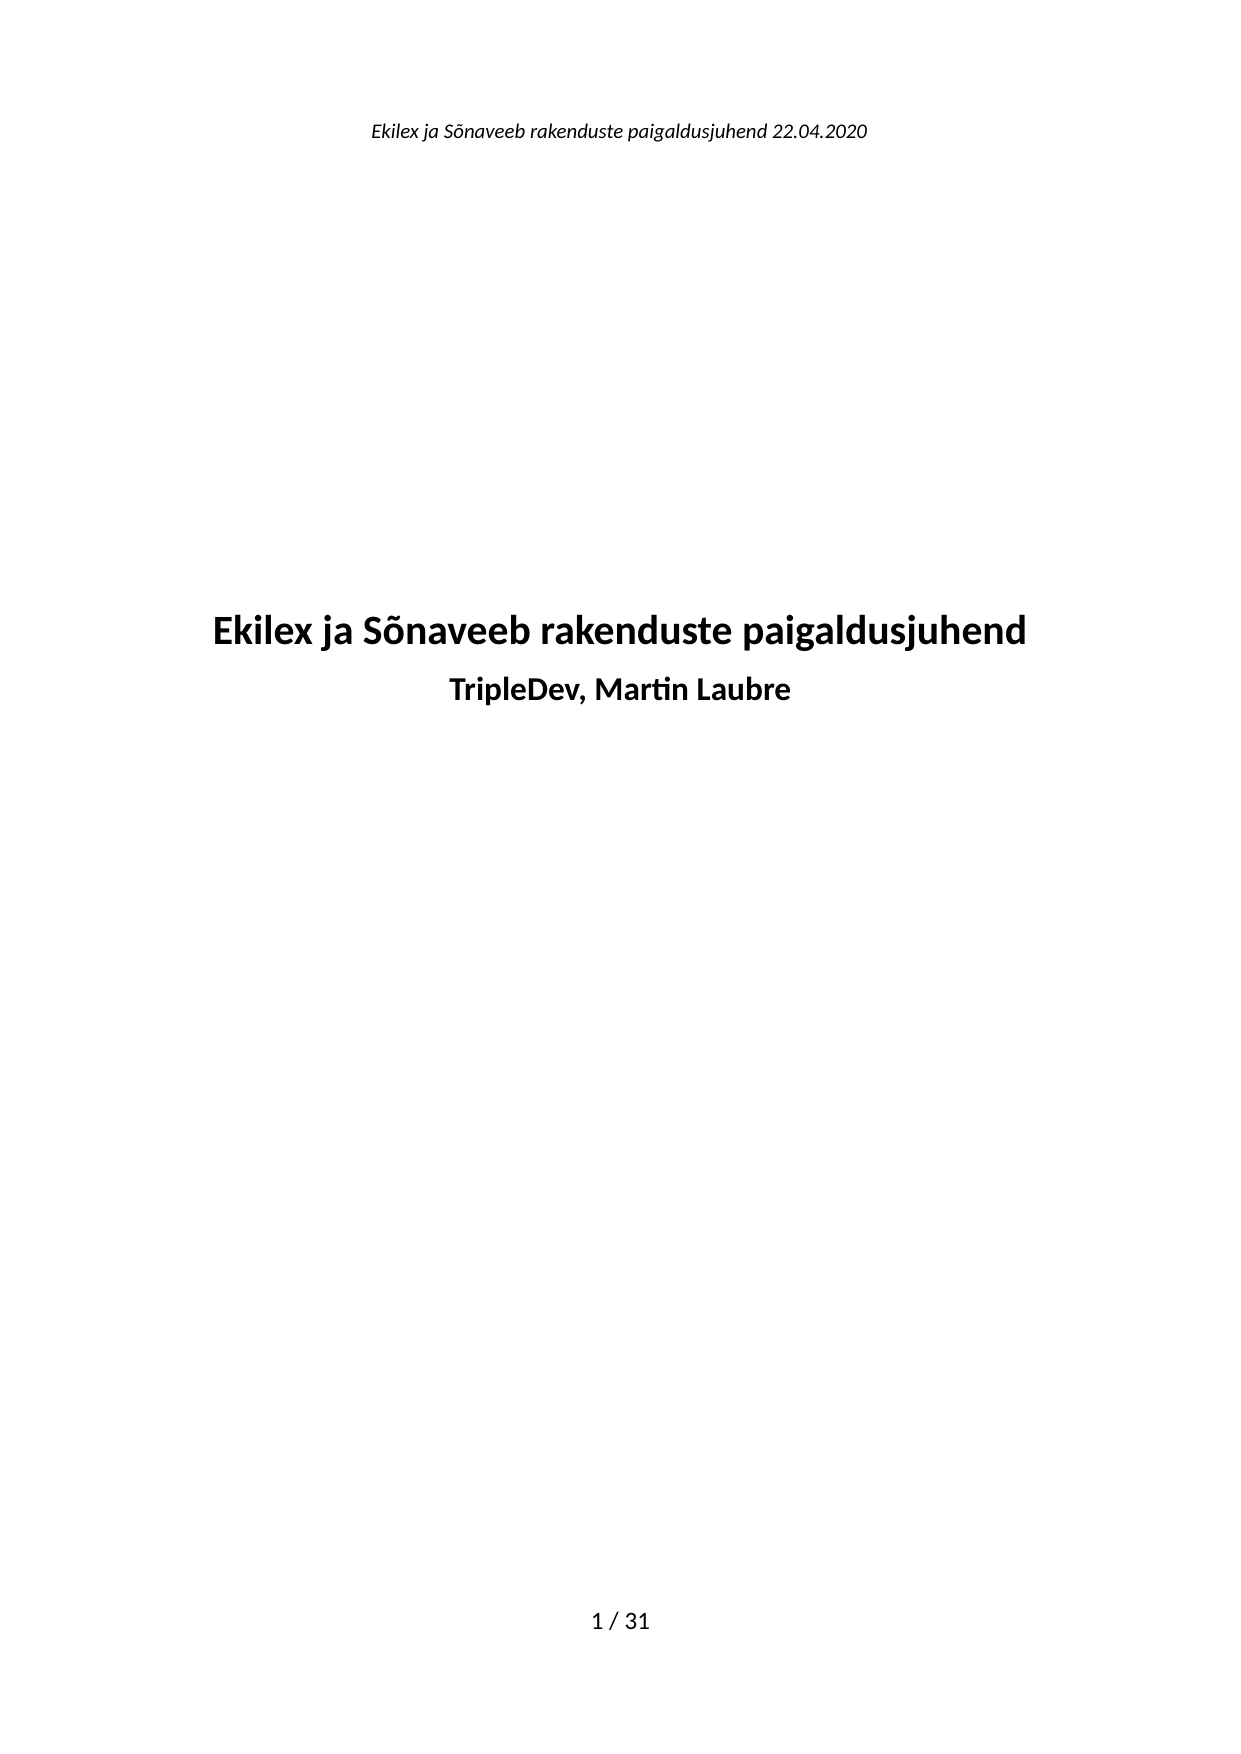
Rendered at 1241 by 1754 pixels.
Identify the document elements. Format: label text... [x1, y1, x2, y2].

text Ekilex ja Sõnaveeb rakenduste paigaldusjuhend [118, 604, 1122, 655]
text TripleDev, Martin Laubre [118, 668, 1122, 708]
